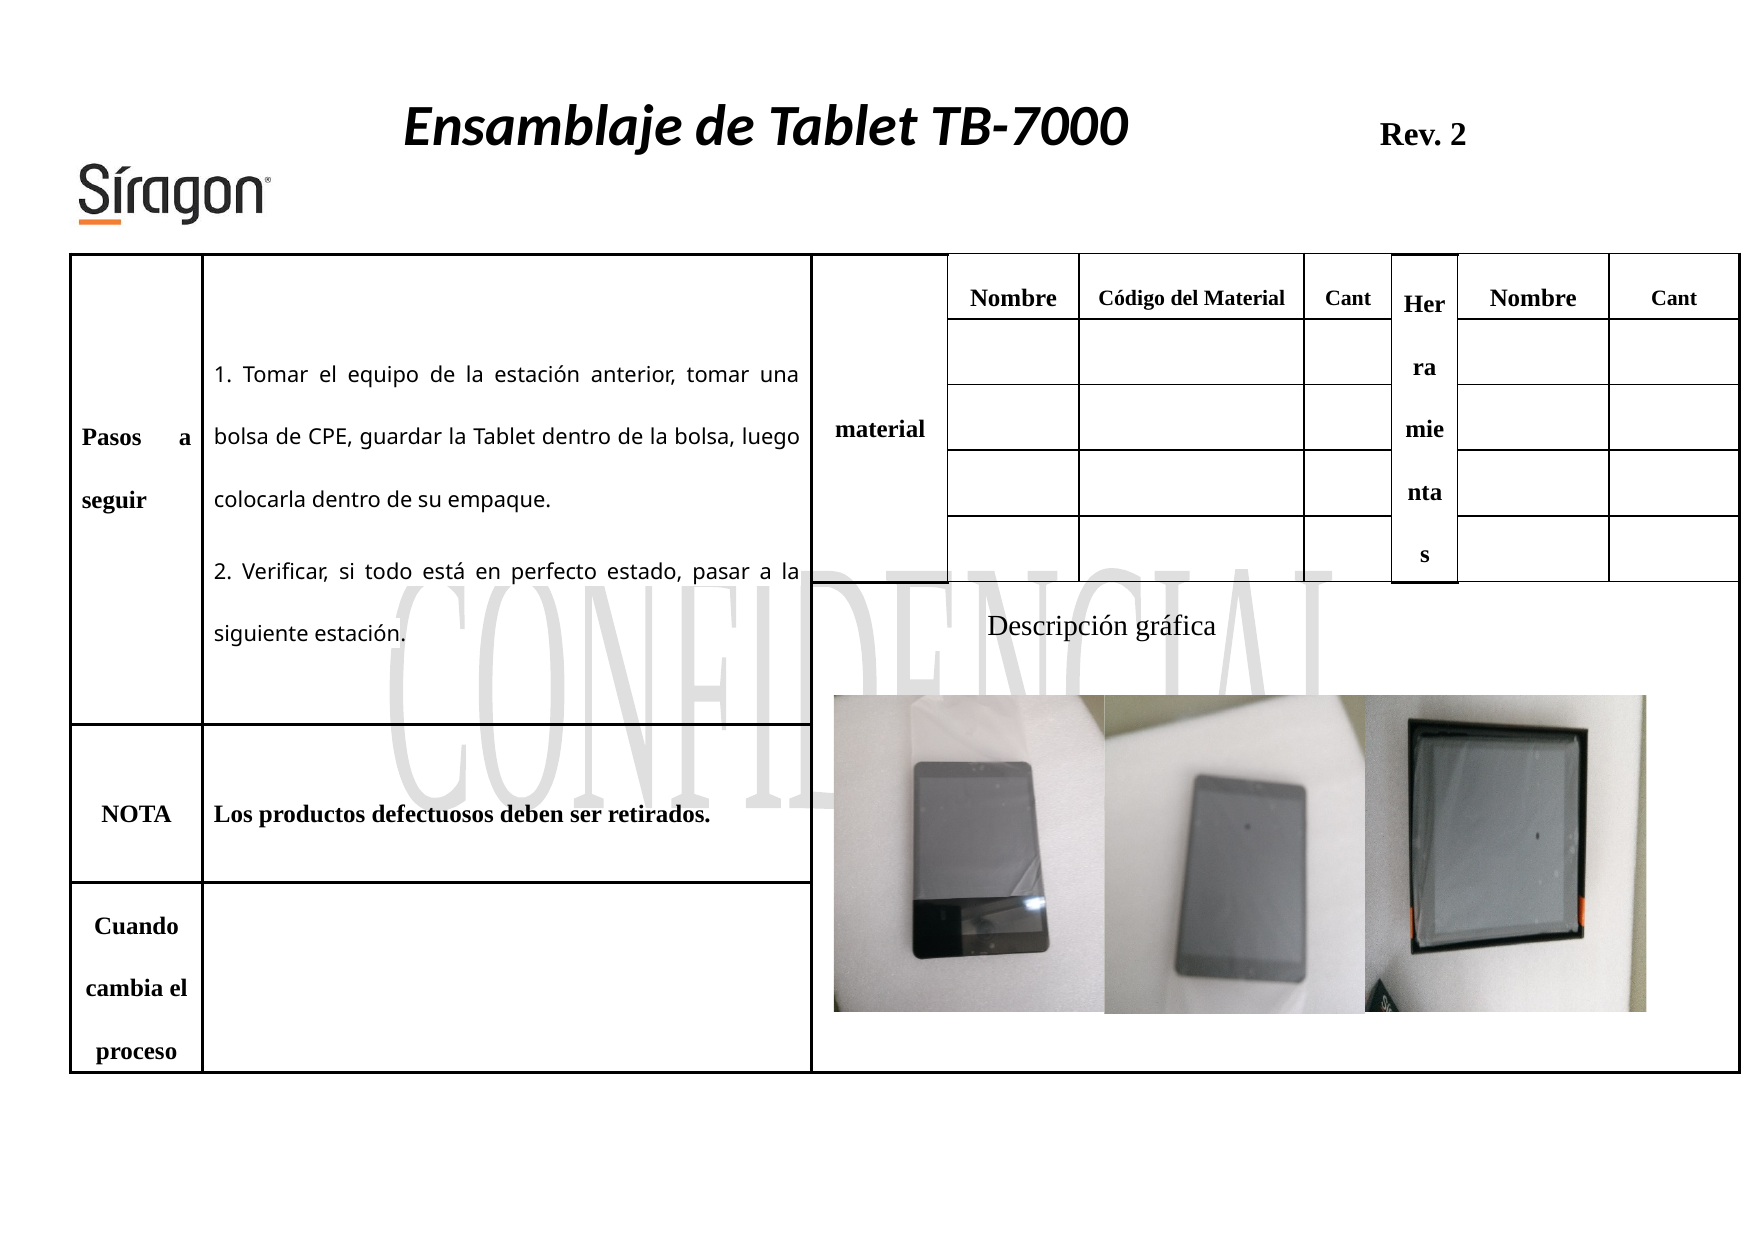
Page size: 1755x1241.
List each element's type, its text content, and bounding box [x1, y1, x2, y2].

table_cell Cant [1305, 254, 1391, 318]
table_cell [1610, 517, 1738, 581]
table_cell [1458, 517, 1608, 581]
table_cell [1080, 451, 1303, 515]
table_cell [948, 517, 1078, 581]
table_cell [1458, 385, 1608, 449]
table_cell Cant [1610, 254, 1738, 318]
table_cell [1305, 517, 1391, 581]
table_cell Los productos defectuosos deben ser retirados. [204, 726, 810, 881]
table_cell Descripción gráfica [813, 582, 1738, 1071]
table_cell material [813, 256, 947, 581]
table_cell [1305, 451, 1391, 515]
table_cell [948, 451, 1078, 515]
table_cell [1458, 451, 1608, 515]
table_cell [1080, 385, 1303, 449]
table_cell NOTA [72, 726, 201, 881]
table_cell 1. Tomar el equipo de la estación anterior, tomar una bolsa de CPE, guardar la Tablet dentro de la bolsa, luego colocarla dentro de su empaque. 2. Verificar, si todo está en perfecto estado, pasar a la siguiente estación. [204, 256, 810, 722]
table_cell [1610, 385, 1738, 449]
table_cell Nombre [1458, 254, 1608, 318]
table_cell [1080, 320, 1303, 384]
table_cell [948, 385, 1078, 449]
table_cell [1610, 320, 1738, 384]
table_cell [204, 884, 810, 1071]
table_cell Código del Material [1080, 254, 1303, 318]
table_cell Nombre [948, 254, 1078, 318]
table_cell [1610, 451, 1738, 515]
table_cell Cuando cambia el proceso [72, 884, 201, 1071]
table_cell [1458, 320, 1608, 384]
table_cell [1305, 320, 1391, 384]
table_cell [1305, 385, 1391, 449]
table_cell [1080, 517, 1303, 581]
table_cell [948, 320, 1078, 384]
table_cell Pasos a seguir [72, 256, 201, 722]
table_cell Herramientas [1392, 256, 1457, 581]
